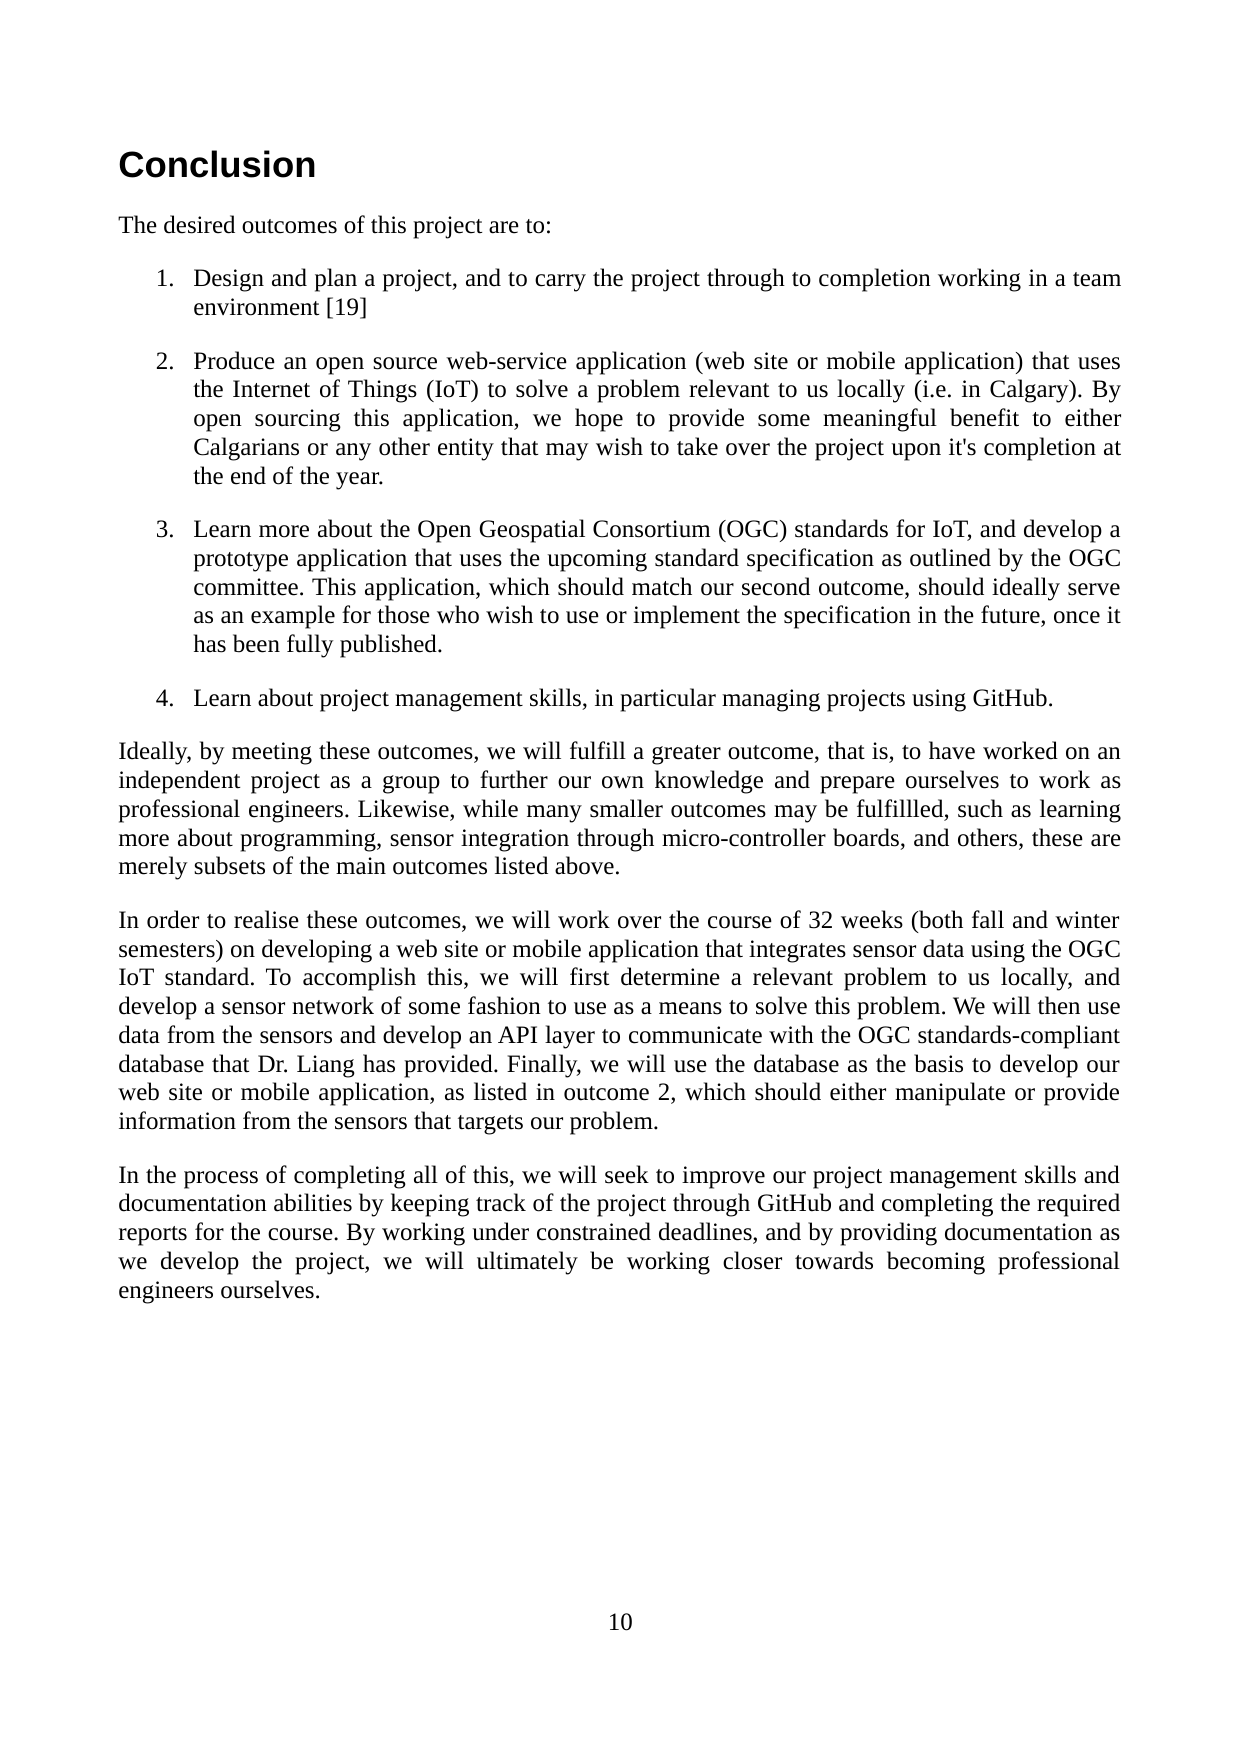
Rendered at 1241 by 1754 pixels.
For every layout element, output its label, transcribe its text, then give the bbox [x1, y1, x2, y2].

subtitle Conclusion [118, 143, 1122, 185]
text Ideally, by meeting these outcomes, we will fulfill a greater outcome, that is, to have worked on an independent project as a group to further our own knowledge and prepare ourselves to work as professional engineers. Likewise, while many smaller outcomes may be fulfillled, such as learning more about programming, sensor integration through micro-controller boards, and others, these are merely subsets of the main outcomes listed above. [118, 736, 1122, 880]
text In the process of completing all of this, we will seek to improve our project management skills and documentation abilities by keeping track of the project through GitHub and completing the required reports for the course. By working under constrained deadlines, and by providing documentation as we develop the project, we will ultimately be working closer towards becoming professional engineers ourselves. [118, 1160, 1122, 1303]
text In order to realise these outcomes, we will work over the course of 32 weeks (both fall and winter semesters) on developing a web site or mobile application that integrates sensor data using the OGC IoT standard. To accomplish this, we will first determine a relevant problem to us locally, and develop a sensor network of some fashion to use as a means to solve this problem. We will then use data from the sensors and develop an API layer to communicate with the OGC standards-compliant database that Dr. Liang has provided. Finally, we will use the database as the basis to develop our web site or mobile application, as listed in outcome 2, which should either manipulate or provide information from the sensors that targets our problem. [118, 905, 1122, 1135]
list Produce an open source web-service application (web site or mobile application) that uses the Internet of Things (IoT) to solve a problem relevant to us locally (i.e. in Calgary). By open sourcing this application, we hope to provide some meaningful benefit to either Calgarians or any other entity that may wish to take over the project upon it's completion at the end of the year. [156, 346, 1122, 489]
text The desired outcomes of this project are to: [118, 210, 1122, 239]
list Design and plan a project, and to carry the project through to completion working in a team environment [19] [156, 263, 1122, 321]
list Learn about project management skills, in particular managing projects using GitHub. [156, 683, 1122, 712]
list Learn more about the Open Geospatial Consortium (OGC) standards for IoT, and develop a prototype application that uses the upcoming standard specification as outlined by the OGC committee. This application, which should match our second outcome, should ideally serve as an example for those who wish to use or implement the specification in the future, once it has been fully published. [156, 514, 1122, 658]
